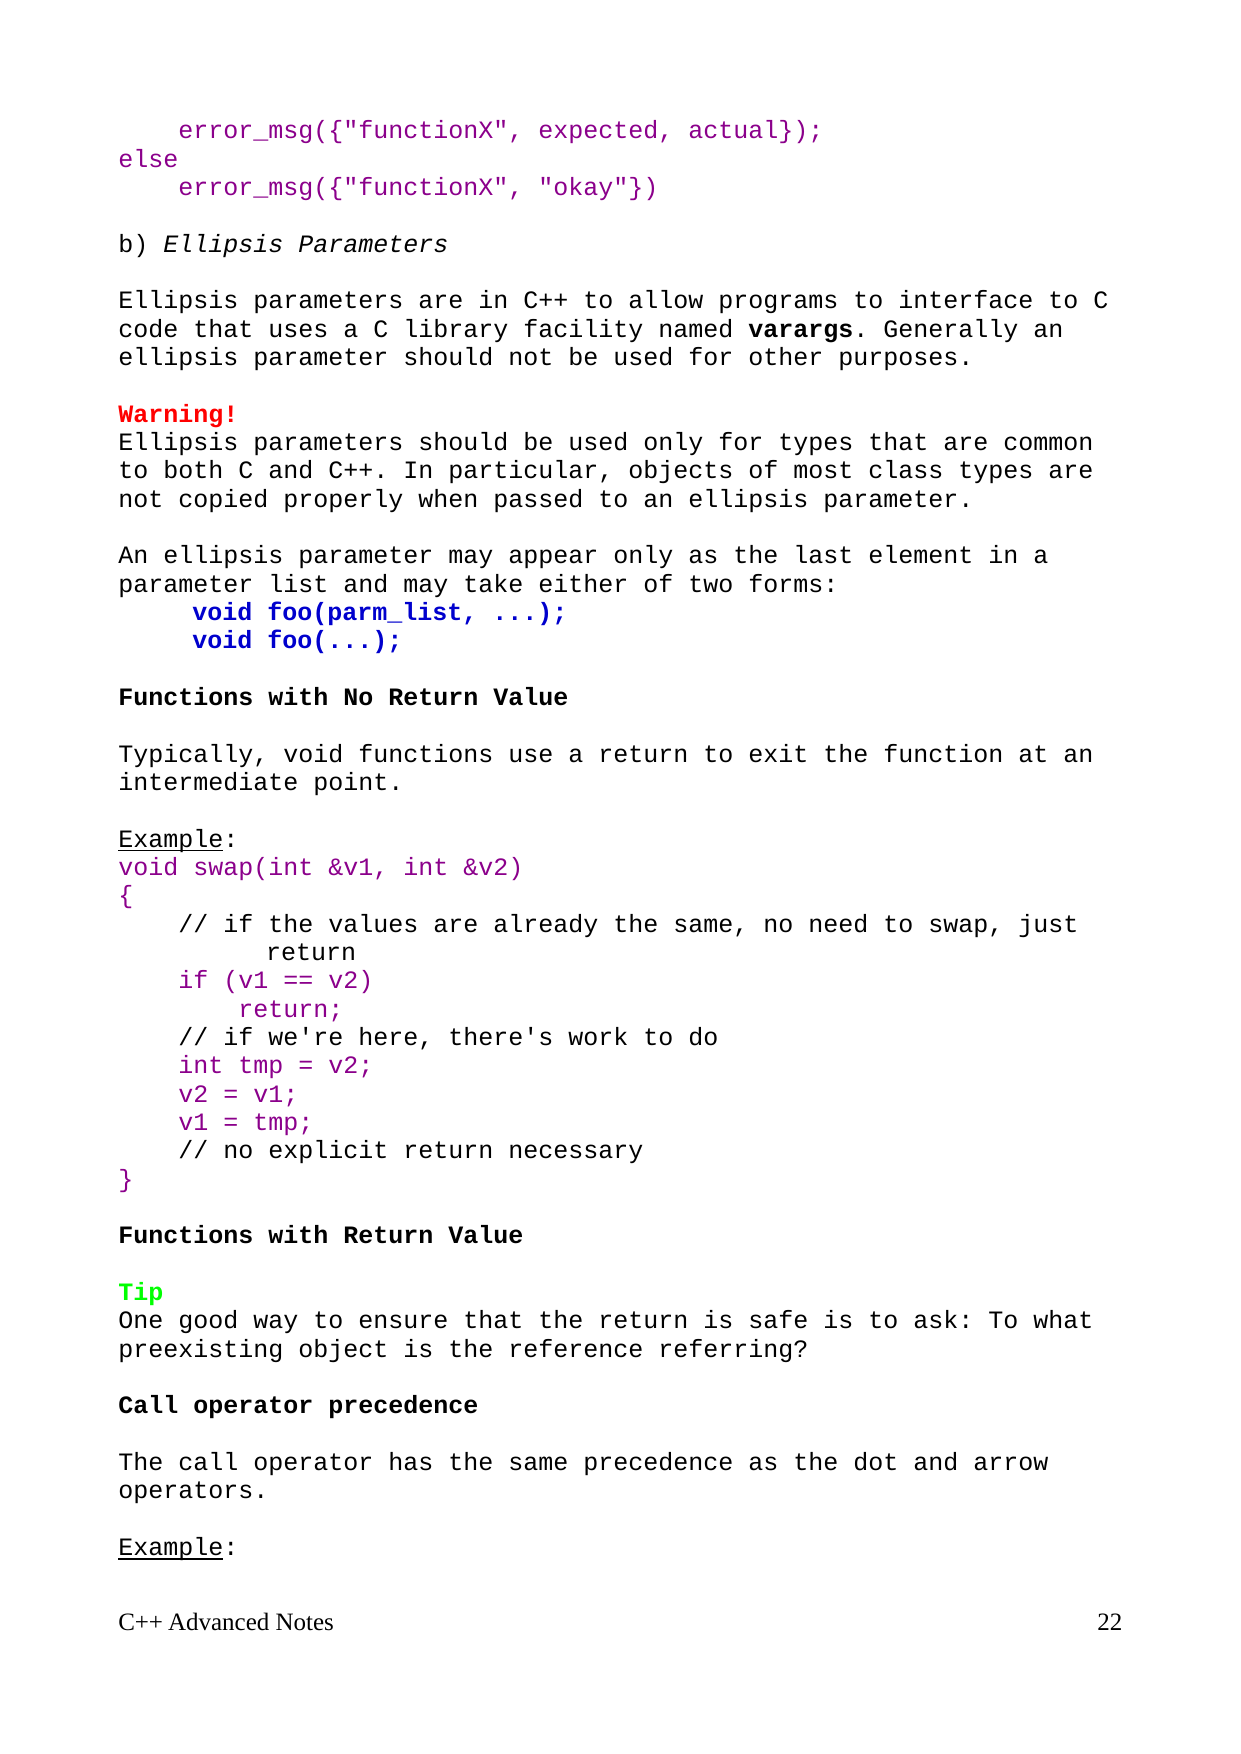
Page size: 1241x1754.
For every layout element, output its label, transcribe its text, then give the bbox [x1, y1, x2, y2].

text An ellipsis parameter may appear only as the last element in a parameter list and may take either of two forms: [118, 543, 1122, 600]
text void foo(parm_list, ...); [118, 600, 1122, 628]
text error_msg({"functionX", expected, actual}); [118, 118, 1122, 146]
text Example: [118, 1535, 1122, 1563]
text v1 = tmp; [118, 1110, 1122, 1138]
text v2 = v1; [118, 1081, 1122, 1110]
text Ellipsis parameters are in C++ to allow programs to interface to C code that uses a C library facility named varargs. Generally an ellipsis parameter should not be used for other purposes. [118, 288, 1122, 373]
text if (v1 == v2) [118, 968, 1122, 996]
text } [118, 1166, 1122, 1195]
text b) Ellipsis Parameters [118, 231, 1122, 260]
text void foo(...); [118, 628, 1122, 656]
text One good way to ensure that the return is safe is to ask: To what preexisting object is the reference referring? [118, 1308, 1122, 1365]
text Warning! [118, 401, 1122, 430]
text error_msg({"functionX", "okay"}) [118, 175, 1122, 203]
text Typically, void functions use a return to exit the function at an intermediate point. [118, 741, 1122, 798]
text { [118, 883, 1122, 911]
text int tmp = v2; [118, 1053, 1122, 1081]
text Example: [118, 826, 1122, 855]
text Functions with No Return Value [118, 685, 1122, 713]
text Ellipsis parameters should be used only for types that are common to both C and C++. In particular, objects of most class types are not copied properly when passed to an ellipsis parameter. [118, 430, 1122, 515]
text Functions with Return Value [118, 1223, 1122, 1251]
text void swap(int &v1, int &v2) [118, 855, 1122, 883]
text else [118, 146, 1122, 175]
text Call operator precedence [118, 1393, 1122, 1421]
text // no explicit return necessary [118, 1138, 1122, 1166]
text // if the values are already the same, no need to swap, just return [118, 911, 1122, 968]
text // if we're here, there's work to do [118, 1025, 1122, 1053]
text The call operator has the same precedence as the dot and arrow operators. [118, 1450, 1122, 1506]
text Tip [118, 1280, 1122, 1308]
text return; [118, 996, 1122, 1025]
